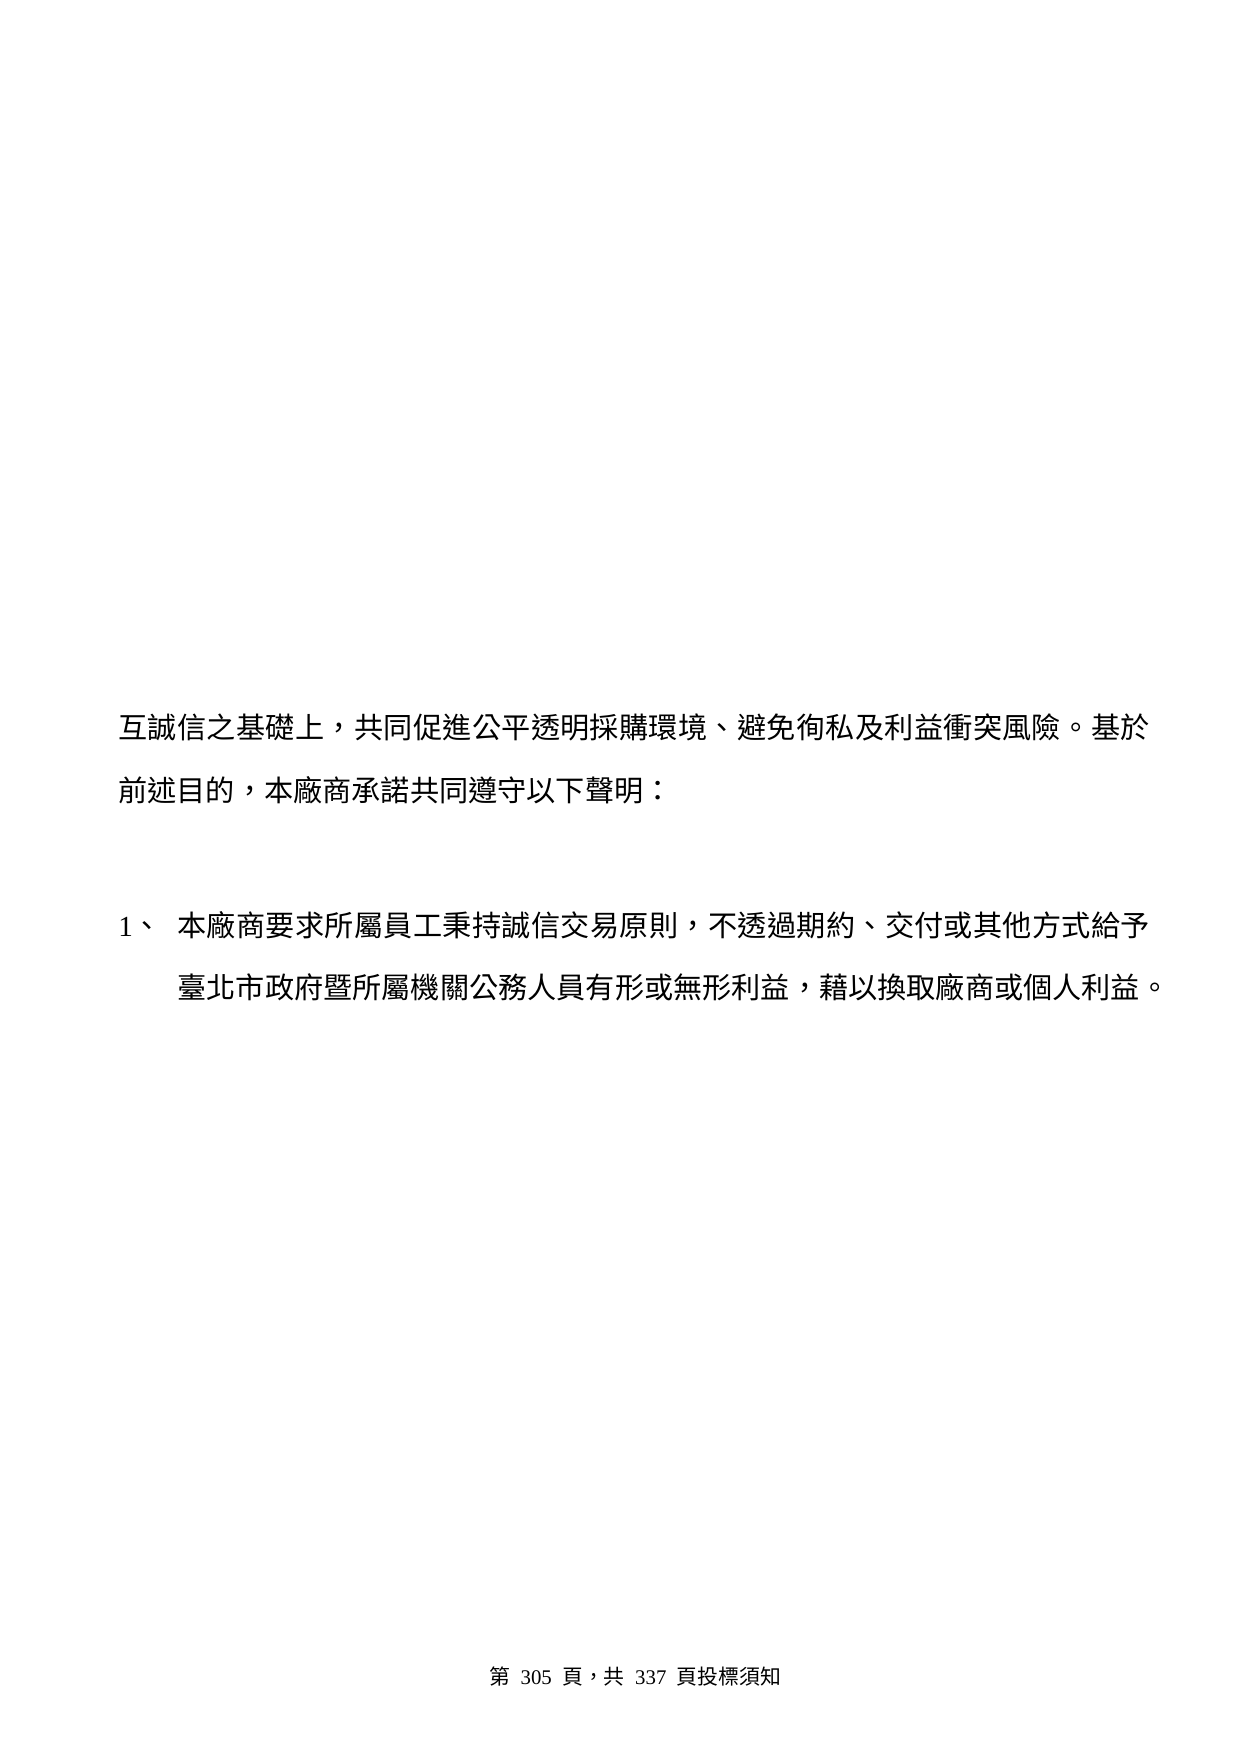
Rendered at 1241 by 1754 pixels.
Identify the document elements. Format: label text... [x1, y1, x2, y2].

text 互誠信之基礎上，共同促進公平透明採購環境、避免徇私及利益衝突風險。基於前述目的，本廠商承諾共同遵守以下聲明： [118, 684, 1152, 809]
list 本廠商要求所屬員工秉持誠信交易原則，不透過期約、交付或其他方式給予臺北市政府暨所屬機關公務人員有形或無形利益，藉以換取廠商或個人利益。 [118, 882, 1152, 1007]
